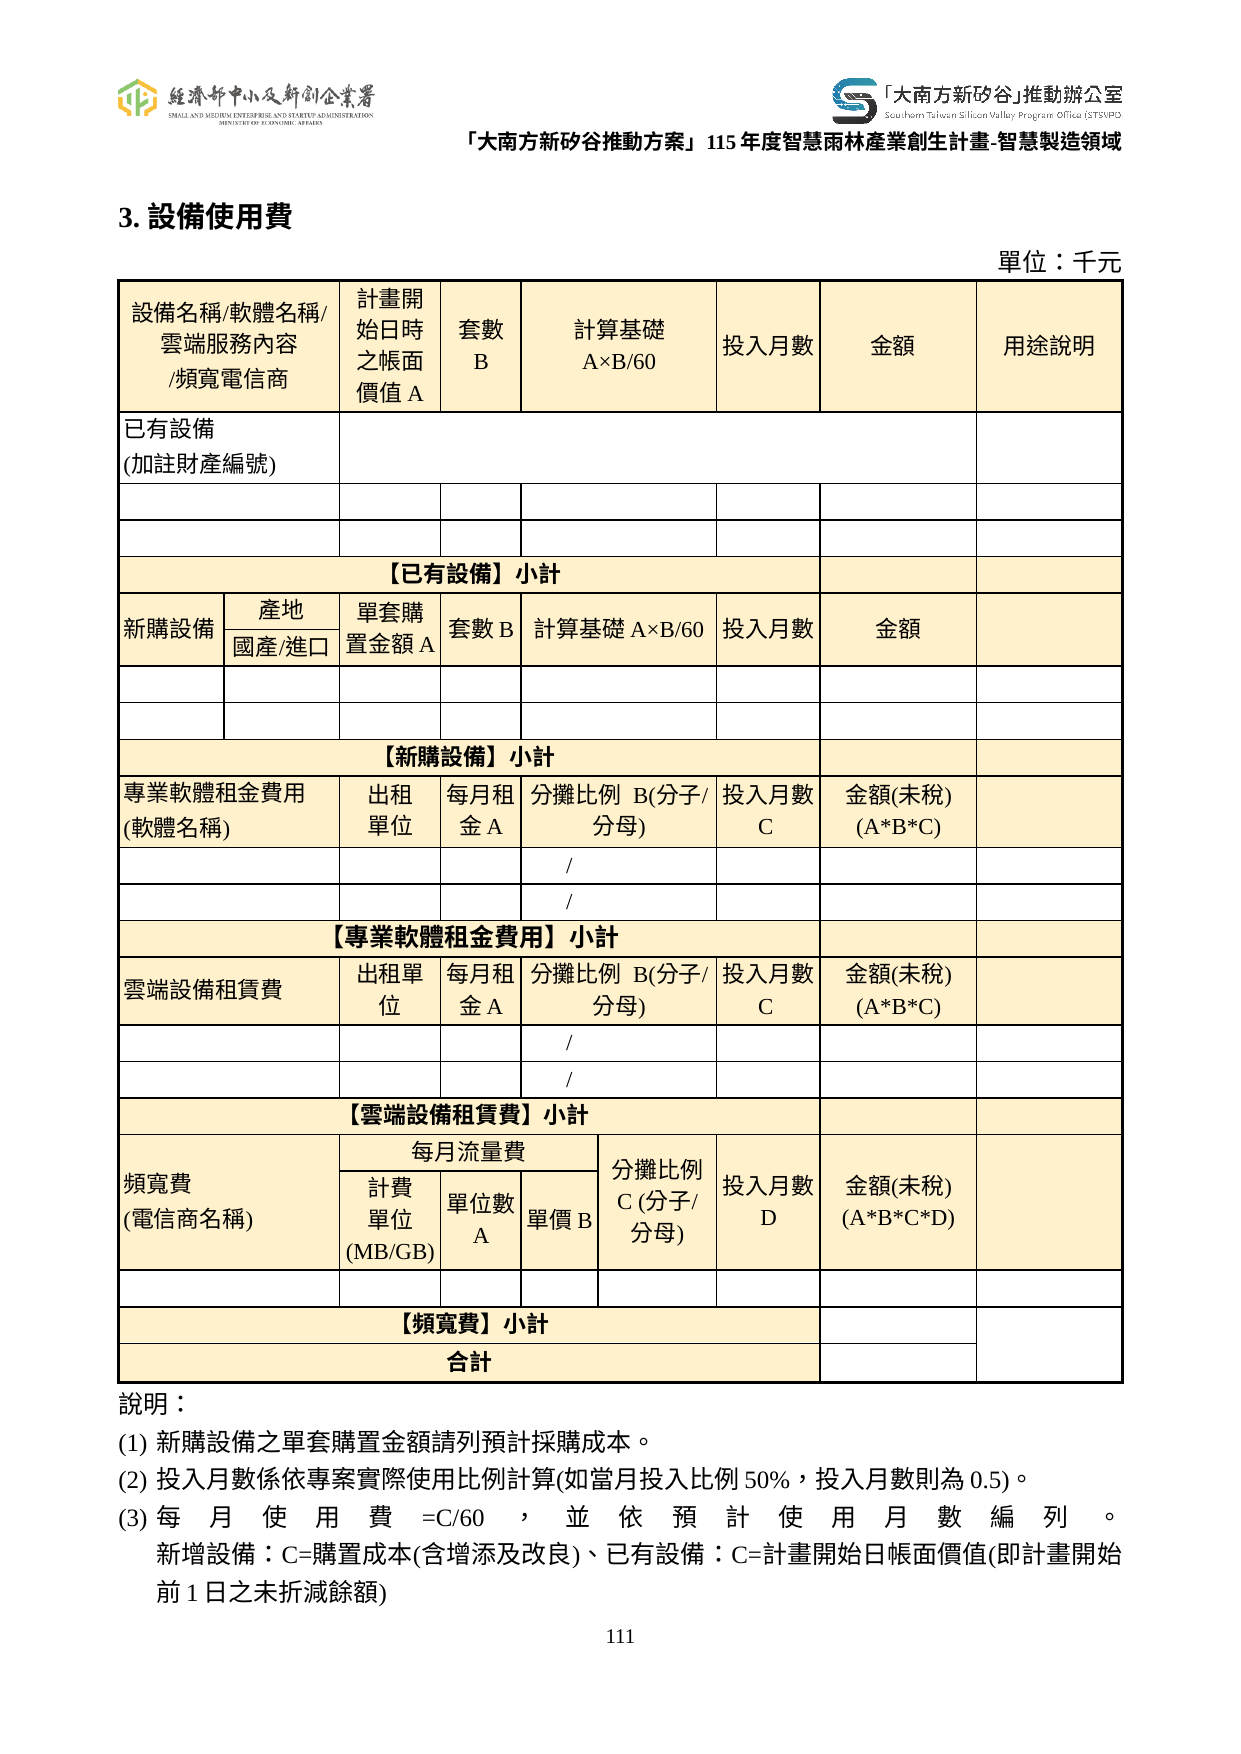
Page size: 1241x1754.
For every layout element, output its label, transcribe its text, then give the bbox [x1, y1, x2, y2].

table_header 設備名稱/軟體名稱/雲端服務內容 /頻寬電信商 [120, 282, 339, 411]
table_cell 金額(未稅)(A*B*C) [821, 958, 976, 1024]
table_cell / [522, 1026, 716, 1061]
table_cell [977, 777, 1121, 847]
table_cell [821, 921, 976, 956]
table_cell 單價B [522, 1172, 597, 1269]
table_cell [977, 703, 1121, 738]
table_cell [821, 557, 976, 592]
table_cell [977, 667, 1121, 702]
table_cell [522, 667, 716, 702]
table_cell [441, 1062, 520, 1097]
table_header 套數 B [441, 282, 520, 411]
table_header 計算基礎 A×B/60 [522, 282, 716, 411]
table_cell [441, 848, 520, 883]
table_cell [340, 667, 440, 702]
table_cell 【頻寬費】小計 [120, 1308, 819, 1342]
table_cell [120, 484, 339, 519]
table_cell [717, 1271, 819, 1306]
table_cell [522, 703, 716, 738]
table_cell 分攤比例C (分子/ 分母) [599, 1135, 716, 1269]
table_cell [340, 848, 440, 883]
table_cell [821, 1026, 976, 1061]
table_cell [120, 885, 339, 920]
table_cell 出租單位 [340, 958, 440, 1024]
table_cell 已有設備 (加註財產編號) [120, 413, 339, 482]
table_cell [977, 885, 1121, 920]
table_cell [977, 848, 1121, 883]
table_cell [340, 885, 440, 920]
table_cell [120, 667, 223, 702]
table_cell [977, 1099, 1121, 1134]
table_cell [717, 885, 819, 920]
table_cell [522, 1271, 597, 1306]
table_cell [821, 1062, 976, 1097]
table_cell [977, 557, 1121, 592]
table_cell [977, 484, 1121, 519]
table_cell [821, 885, 976, 920]
table_cell [821, 1271, 976, 1306]
table_cell 單位數A [441, 1172, 520, 1269]
table_cell [120, 848, 339, 883]
text (2) 投入月數係依專案實際使用比例計算(如當月投入比例50%，投入月數則為0.5)。 [118, 1459, 1122, 1496]
table_cell [120, 1271, 339, 1306]
table_header 用途說明 [977, 282, 1121, 411]
table_cell 投入月數 [717, 594, 819, 665]
table_cell / [522, 1062, 716, 1097]
table_cell [821, 1344, 976, 1381]
table_cell [821, 703, 976, 738]
table_cell [225, 703, 339, 738]
table_cell [441, 703, 520, 738]
table_cell 金額(未稅)(A*B*C) [821, 777, 976, 847]
table_cell 【新購設備】小計 [120, 740, 819, 775]
table_cell 新購設備 [120, 594, 223, 665]
table_cell [717, 484, 819, 519]
table_cell [977, 958, 1121, 1024]
table_cell 每月租金A [441, 958, 520, 1024]
table_cell / [522, 848, 716, 883]
table_cell 產地 [225, 594, 339, 629]
table_cell 投入月數 C [717, 958, 819, 1024]
table_cell [821, 1099, 976, 1134]
table_cell 國產/進口 [225, 630, 339, 665]
table_cell [977, 594, 1121, 665]
table_cell [977, 921, 1121, 956]
table_cell [821, 1308, 976, 1342]
table_cell [977, 1308, 1121, 1381]
table_cell 投入月數 C [717, 777, 819, 847]
table_cell [717, 848, 819, 883]
table_cell [340, 703, 440, 738]
table_cell 計費 單位(MB/GB) [340, 1172, 440, 1269]
text (3) 每月使用費=C/60，並依預計使用月數編列。 新增設備：C=購置成本(含增添及改良)、已有設備：C=計畫開始日帳面價值(即計畫開始前1日之未折減餘額) [118, 1496, 1122, 1609]
table_cell [717, 521, 819, 556]
table_cell 每月流量費 [340, 1135, 597, 1170]
table_cell 【已有設備】小計 [120, 557, 819, 592]
table_cell [340, 521, 440, 556]
table_cell 分攤比例 B(分子/分母) [522, 958, 716, 1024]
table_cell 雲端設備租賃費 [120, 958, 339, 1024]
table_cell 頻寬費 (電信商名稱) [120, 1135, 339, 1269]
table_cell [340, 1062, 440, 1097]
text 單位：千元 [168, 243, 1122, 279]
table_cell [120, 1062, 339, 1097]
table_header 金額 [821, 282, 976, 411]
table_cell [340, 484, 440, 519]
table_cell 每月租金A [441, 777, 520, 847]
table_cell [821, 484, 976, 519]
table_cell [717, 667, 819, 702]
table_cell [340, 413, 976, 482]
table_cell [717, 703, 819, 738]
table_cell 合計 [120, 1344, 819, 1381]
table_header 計畫開始日時之帳面價值A [340, 282, 440, 411]
table_cell [717, 1062, 819, 1097]
table_cell [441, 484, 520, 519]
table_cell [717, 1026, 819, 1061]
table_cell 計算基礎A×B/60 [522, 594, 716, 665]
table_cell [225, 667, 339, 702]
subtitle 3. 設備使用費 [118, 186, 1122, 238]
table_cell [441, 885, 520, 920]
table_cell [441, 521, 520, 556]
table_cell 金額(未稅) (A*B*C*D) [821, 1135, 976, 1269]
table_cell [821, 521, 976, 556]
table_cell 套數B [441, 594, 520, 665]
table_cell [977, 1135, 1121, 1269]
table_cell [821, 667, 976, 702]
table_cell [977, 1271, 1121, 1306]
table_cell [340, 1271, 440, 1306]
table_header 投入月數 [717, 282, 819, 411]
table_cell 【雲端設備租賃費】小計 [120, 1099, 819, 1134]
table_cell 單套購置金額A [340, 594, 440, 665]
table_cell [441, 1271, 520, 1306]
table_cell [340, 1026, 440, 1061]
table_cell [522, 521, 716, 556]
table_cell 分攤比例 B(分子/分母) [522, 777, 716, 847]
text 說明： [118, 1384, 1122, 1421]
table_cell [977, 521, 1121, 556]
table_cell [441, 667, 520, 702]
table_cell [120, 1026, 339, 1061]
table_cell [977, 1062, 1121, 1097]
table_cell [977, 1026, 1121, 1061]
table_cell [599, 1271, 716, 1306]
text (1) 新購設備之單套購置金額請列預計採購成本。 [118, 1421, 1122, 1459]
table_cell [821, 848, 976, 883]
table_cell [120, 521, 339, 556]
table_cell [821, 740, 976, 775]
table_cell [977, 413, 1121, 482]
table_cell [522, 484, 716, 519]
table_cell 出租 單位 [340, 777, 440, 847]
table_cell [977, 740, 1121, 775]
table_cell 【專業軟體租金費用】小計 [120, 921, 819, 956]
table_cell 專業軟體租金費用 (軟體名稱) [120, 777, 339, 847]
table_cell 投入月數 D [717, 1135, 819, 1269]
table_cell 金額 [821, 594, 976, 665]
table_cell / [522, 885, 716, 920]
table_cell [120, 703, 223, 738]
table_cell [441, 1026, 520, 1061]
